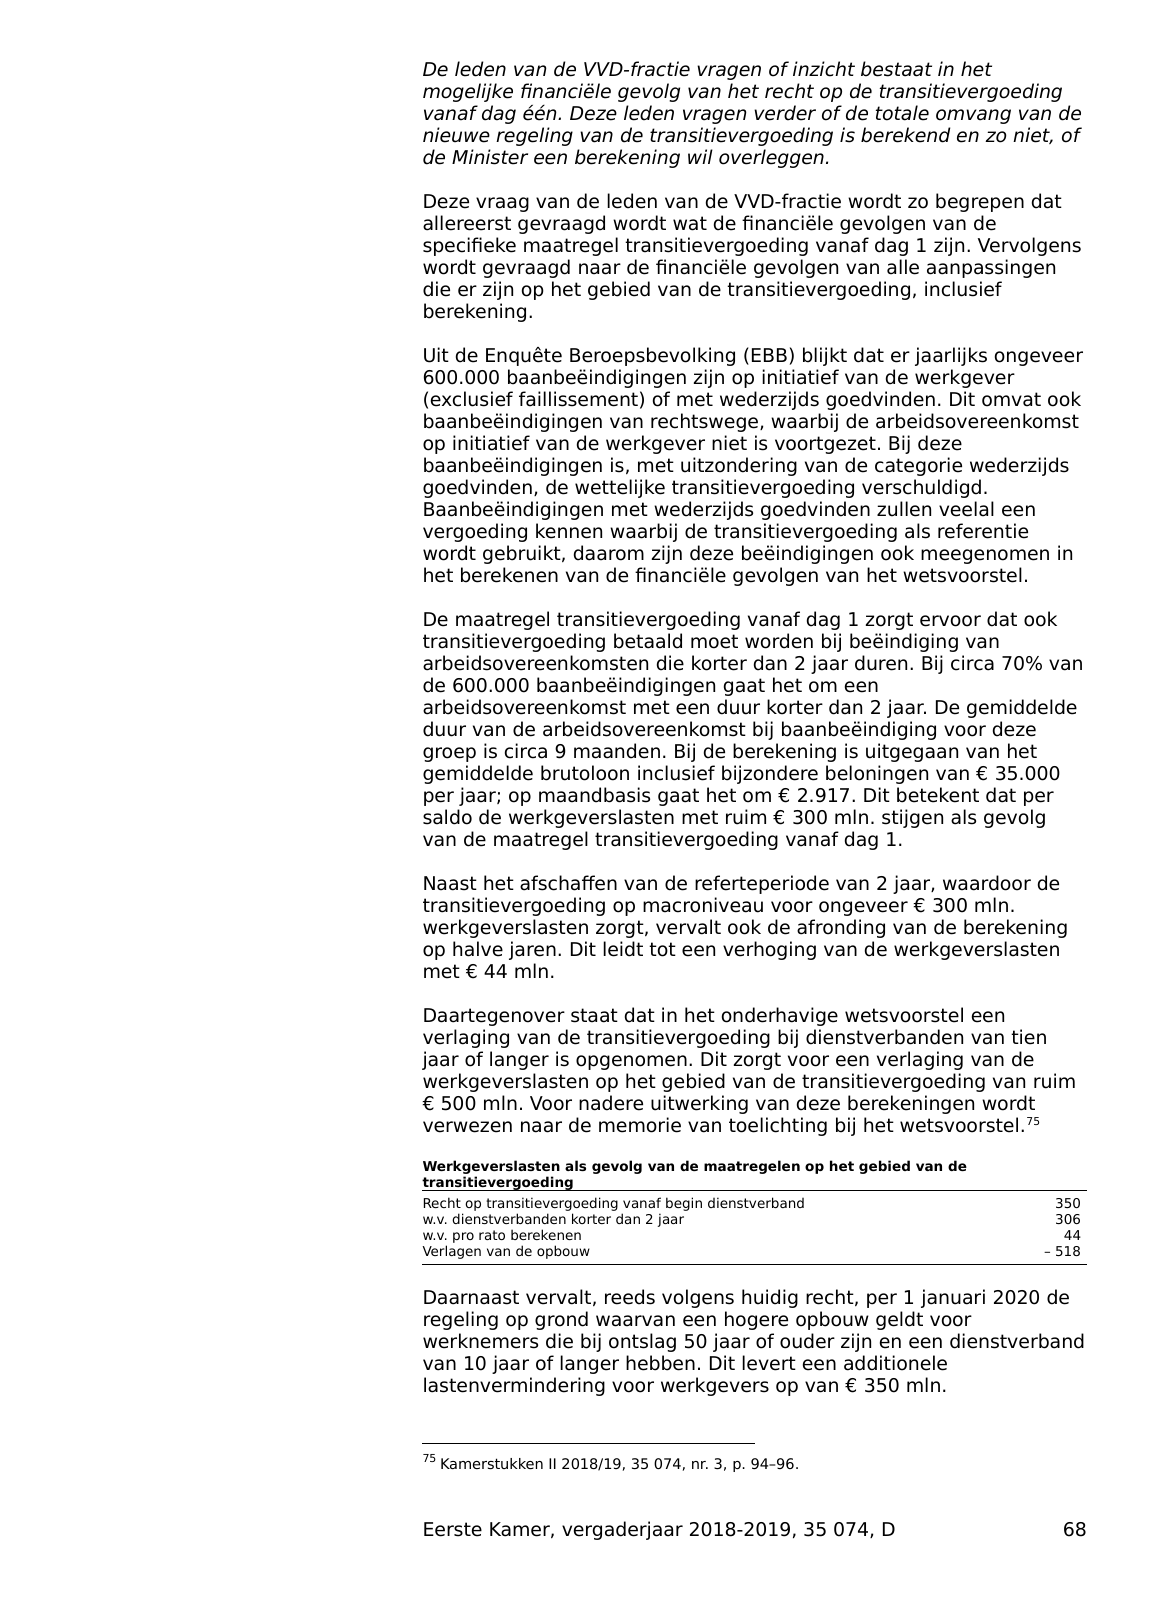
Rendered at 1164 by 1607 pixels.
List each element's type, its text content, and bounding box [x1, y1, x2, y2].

table_cell 306 [965, 1212, 1087, 1228]
text Daarnaast vervalt, reeds volgens huidig recht, per 1 januari 2020 de regeling op grond waarvan een hogere opbouw geldt voor werknemers die bij ontslag 50 jaar of ouder zijn en een dienstverband van 10 jaar of langer hebben. Dit levert een additionele lastenvermindering voor werkgevers op van € 350 mln. [422, 1287, 1087, 1397]
text Kamerstukken II 2018/19, 35 074, nr. 3, p. 94–96. [422, 1452, 1087, 1474]
text Deze vraag van de leden van de VVD-fractie wordt zo begrepen dat allereerst gevraagd wordt wat de financiële gevolgen van de specifieke maatregel transitievergoeding vanaf dag 1 zijn. Vervolgens wordt gevraagd naar de financiële gevolgen van alle aanpassingen die er zijn op het gebied van de transitievergoeding, inclusief berekening. [422, 191, 1087, 323]
table_cell – 518 [965, 1243, 1087, 1264]
text Daartegenover staat dat in het onderhavige wetsvoorstel een verlaging van de transitievergoeding bij dienstverbanden van tien jaar of langer is opgenomen. Dit zorgt voor een verlaging van de werkgeverslasten op het gebied van de transitievergoeding van ruim € 500 mln. Voor nadere uitwerking van deze berekeningen wordt verwezen naar de memorie van toelichting bij het wetsvoorstel. [422, 1005, 1087, 1137]
table_cell Verlagen van de opbouw [422, 1243, 965, 1264]
table_cell w.v. dienstverbanden korter dan 2 jaar [422, 1212, 965, 1228]
text Uit de Enquête Beroepsbevolking (EBB) blijkt dat er jaarlijks ongeveer 600.000 baanbeëindigingen zijn op initiatief van de werkgever (exclusief faillissement) of met wederzijds goedvinden. Dit omvat ook baanbeëindigingen van rechtswege, waarbij de arbeidsovereenkomst op initiatief van de werkgever niet is voortgezet. Bij deze baanbeëindigingen is, met uitzondering van de categorie wederzijds goedvinden, de wettelijke transitievergoeding verschuldigd. Baanbeëindigingen met wederzijds goedvinden zullen veelal een vergoeding kennen waarbij de transitievergoeding als referentie wordt gebruikt, daarom zijn deze beëindigingen ook meegenomen in het berekenen van de financiële gevolgen van het wetsvoorstel. [422, 345, 1087, 587]
table_header Werkgeverslasten als gevolg van de maatregelen op het gebied van de transitievergoeding [422, 1159, 1087, 1190]
text De leden van de VVD-fractie vragen of inzicht bestaat in het mogelijke financiële gevolg van het recht op de transitievergoeding vanaf dag één. Deze leden vragen verder of de totale omvang van de nieuwe regeling van de transitievergoeding is berekend en zo niet, of de Minister een berekening wil overleggen. [422, 59, 1087, 169]
text Naast het afschaffen van de referteperiode van 2 jaar, waardoor de transitievergoeding op macroniveau voor ongeveer € 300 mln. werkgeverslasten zorgt, vervalt ook de afronding van de berekening op halve jaren. Dit leidt tot een verhoging van de werkgeverslasten met € 44 mln. [422, 873, 1087, 983]
text De maatregel transitievergoeding vanaf dag 1 zorgt ervoor dat ook transitievergoeding betaald moet worden bij beëindiging van arbeidsovereenkomsten die korter dan 2 jaar duren. Bij circa 70% van de 600.000 baanbeëindigingen gaat het om een arbeidsovereenkomst met een duur korter dan 2 jaar. De gemiddelde duur van de arbeidsovereenkomst bij baanbeëindiging voor deze groep is circa 9 maanden. Bij de berekening is uitgegaan van het gemiddelde brutoloon inclusief bijzondere beloningen van € 35.000 per jaar; op maandbasis gaat het om € 2.917. Dit betekent dat per saldo de werkgeverslasten met ruim € 300 mln. stijgen als gevolg van de maatregel transitievergoeding vanaf dag 1. [422, 609, 1087, 851]
table_cell 44 [965, 1228, 1087, 1243]
table_cell 350 [965, 1191, 1087, 1212]
table_cell Recht op transitievergoeding vanaf begin dienstverband [422, 1191, 965, 1212]
table_cell w.v. pro rato berekenen [422, 1228, 965, 1243]
